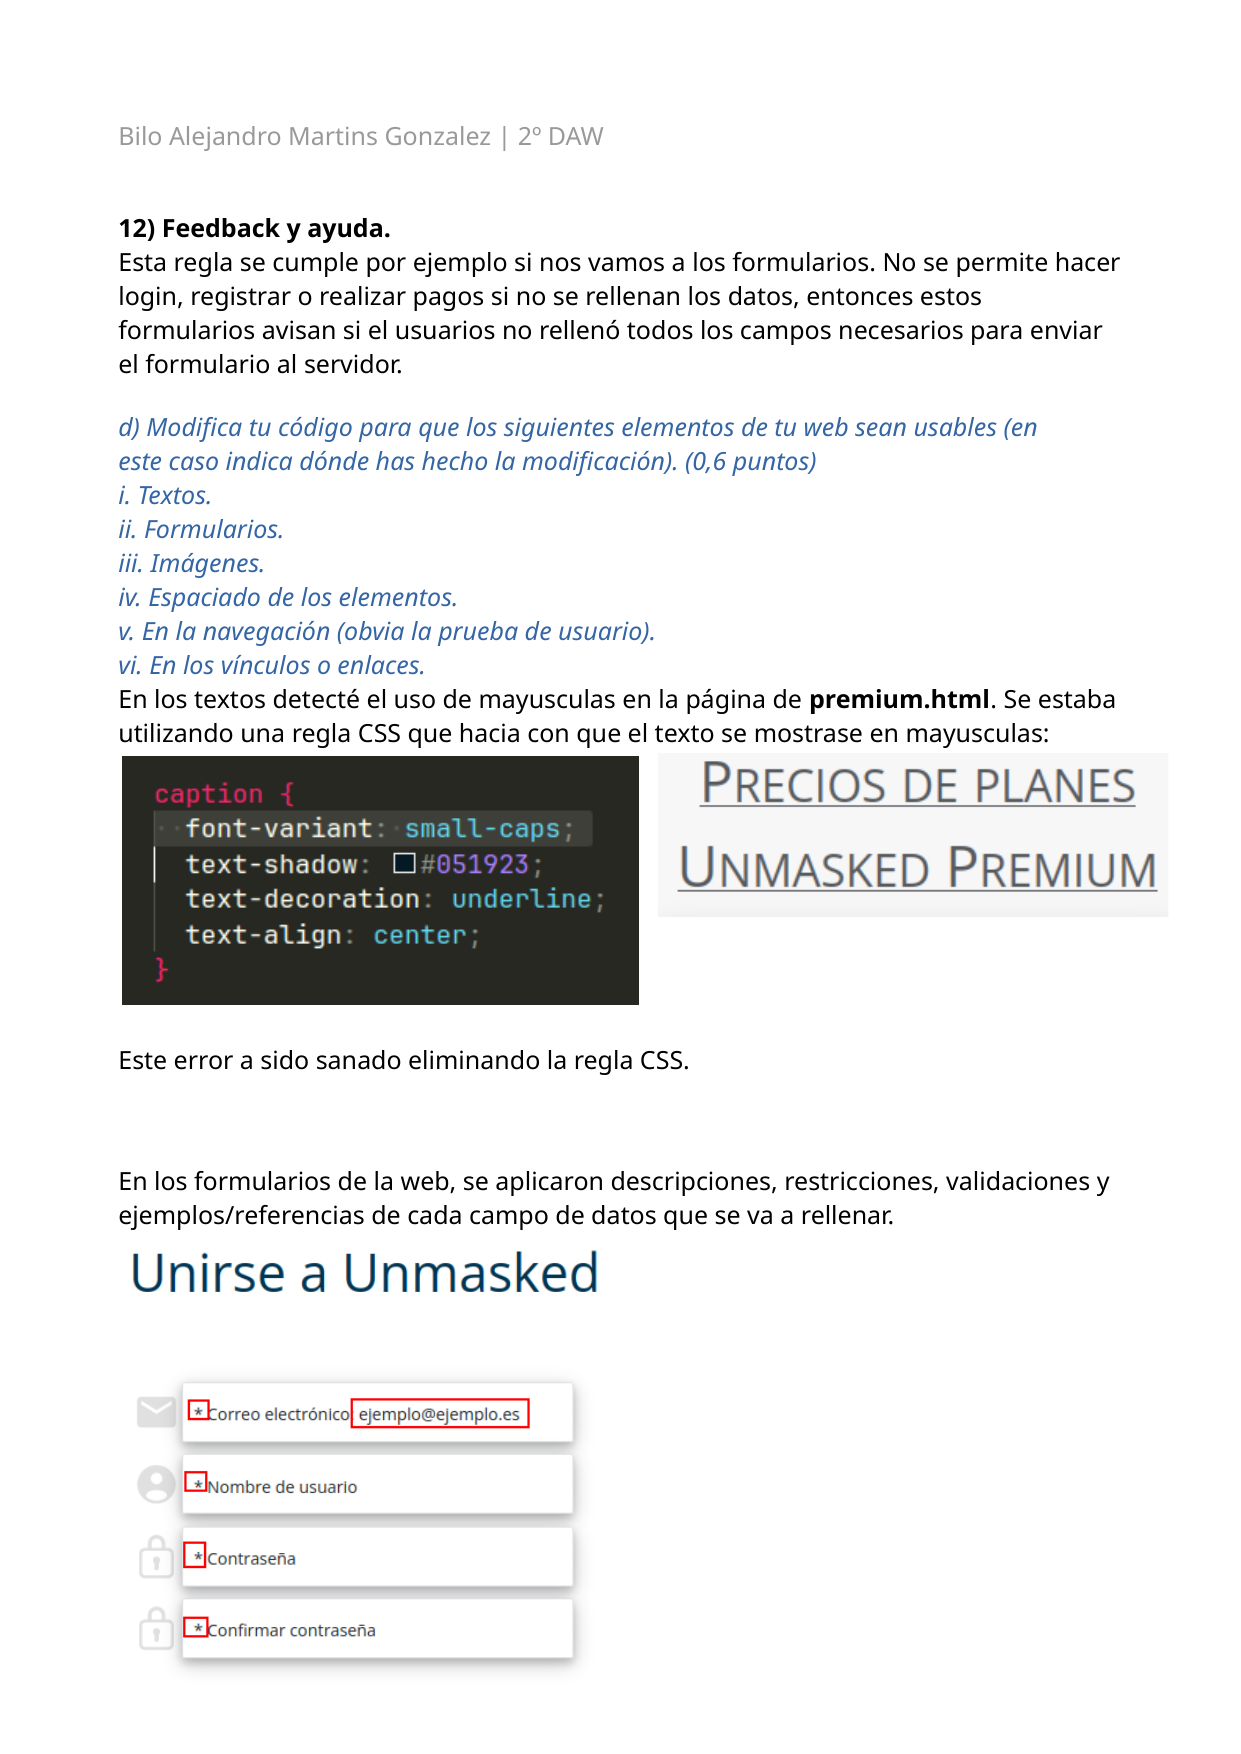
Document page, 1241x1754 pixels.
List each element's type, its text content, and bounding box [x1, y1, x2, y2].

picture [657, 753, 1169, 917]
text Este error a sido sanado eliminando la regla CSS. [118, 1043, 1122, 1077]
text Esta regla se cumple por ejemplo si nos vamos a los formularios. No se permite hacer login, registrar o realizar pagos si no se rellenan los datos, entonces estos formularios avisan si el usuarios no rellenó todos los campos necesarios para enviar el formulario al servidor. [118, 244, 1122, 381]
text vi. En los vínculos o enlaces. [118, 648, 1122, 682]
text iii. Imágenes. [118, 546, 1122, 580]
picture [122, 1244, 612, 1693]
text d) Modifica tu código para que los siguientes elementos de tu web sean usables (en [118, 409, 1122, 443]
text En los textos detecté el uso de mayusculas en la página de premium.html. Se estaba utilizando una regla CSS que hacia con que el texto se mostrase en mayusculas: [118, 682, 1122, 750]
text i. Textos. [118, 478, 1122, 512]
text iv. Espaciado de los elementos. [118, 580, 1122, 614]
text En los formularios de la web, se aplicaron descripciones, restricciones, validaciones y ejemplos/referencias de cada campo de datos que se va a rellenar. [118, 1163, 1122, 1231]
text este caso indica dónde has hecho la modificación). (0,6 puntos) [118, 443, 1122, 478]
text v. En la navegación (obvia la prueba de usuario). [118, 614, 1122, 648]
text ii. Formularios. [118, 512, 1122, 546]
text 12) Feedback y ayuda. [118, 210, 1122, 244]
picture [122, 756, 639, 1005]
